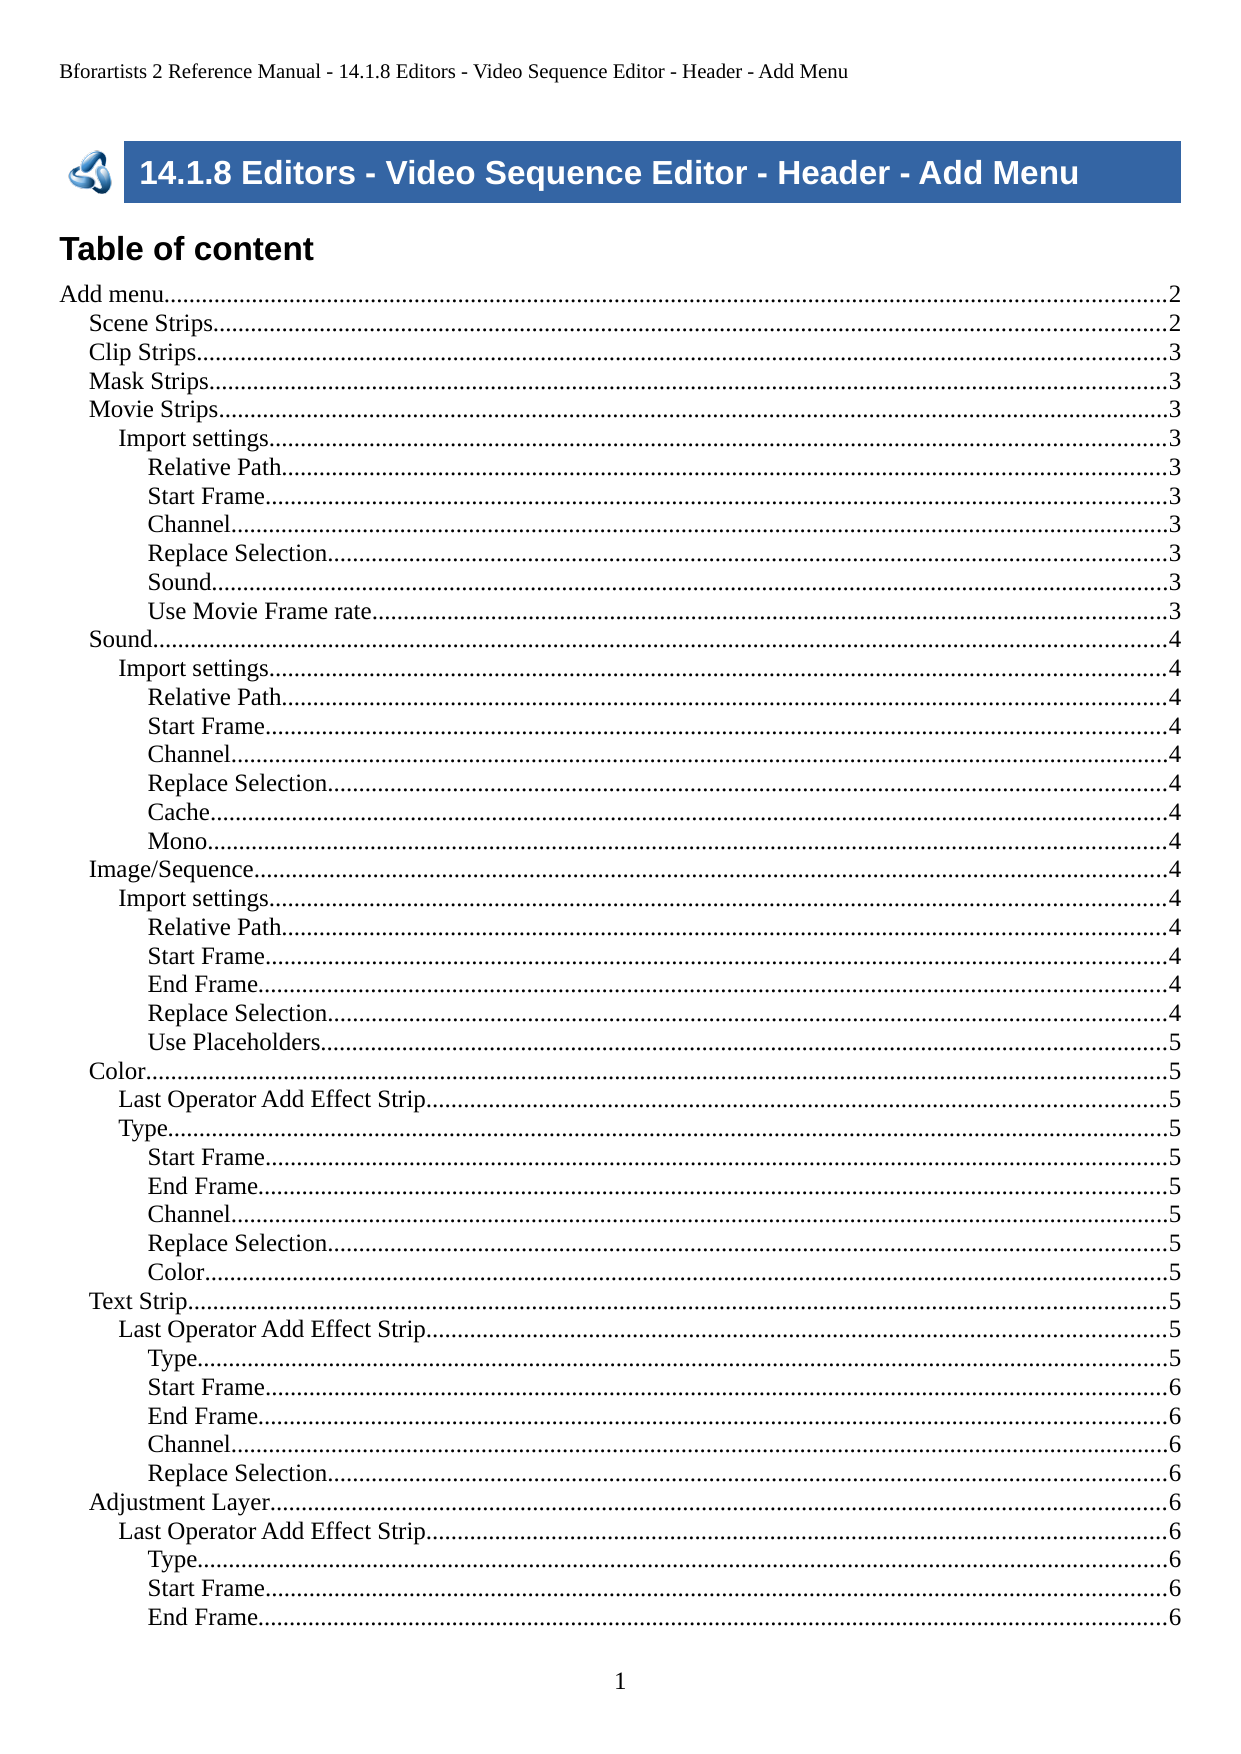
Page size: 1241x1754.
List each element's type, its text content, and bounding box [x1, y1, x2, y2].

text Import settings 4 [118, 653, 1181, 682]
text Type 5 [147, 1343, 1181, 1372]
text Mono 4 [147, 826, 1181, 854]
text Movie Strips 3 [88, 394, 1181, 423]
text End Frame 6 [147, 1602, 1181, 1631]
text Last Operator Add Effect Strip 6 [118, 1516, 1181, 1544]
text Start Frame 3 [147, 481, 1181, 509]
text Use Movie Frame rate 3 [147, 596, 1181, 624]
text Adjustment Layer 6 [88, 1487, 1181, 1516]
text Type 5 [118, 1113, 1181, 1142]
text Replace Selection 6 [147, 1458, 1181, 1487]
text Channel 5 [147, 1199, 1181, 1228]
text Start Frame 6 [147, 1573, 1181, 1602]
text Sound 4 [88, 624, 1181, 653]
text Replace Selection 3 [147, 538, 1181, 567]
table_header [59, 141, 124, 203]
text Channel 6 [147, 1429, 1181, 1458]
table_header 14.1.8 Editors - Video Sequence Editor - Header - Add Menu [124, 141, 1181, 203]
text Scene Strips 2 [88, 308, 1181, 337]
text Start Frame 4 [147, 711, 1181, 739]
text End Frame 4 [147, 969, 1181, 998]
text Color 5 [147, 1257, 1181, 1286]
text Start Frame 6 [147, 1372, 1181, 1401]
text Relative Path 4 [147, 682, 1181, 711]
text Import settings 3 [118, 423, 1181, 452]
text Import settings 4 [118, 883, 1181, 912]
text Cache 4 [147, 797, 1181, 826]
text Channel 3 [147, 509, 1181, 538]
text Sound 3 [147, 567, 1181, 596]
text Start Frame 4 [147, 941, 1181, 969]
picture [65, 147, 114, 197]
text Relative Path 4 [147, 912, 1181, 941]
text Channel 4 [147, 739, 1181, 768]
text End Frame 6 [147, 1401, 1181, 1429]
text Replace Selection 4 [147, 768, 1181, 797]
text Color 5 [88, 1056, 1181, 1084]
text Replace Selection 5 [147, 1228, 1181, 1257]
text Type 6 [147, 1544, 1181, 1573]
text Start Frame 5 [147, 1142, 1181, 1171]
text Add menu 2 [59, 279, 1181, 308]
text Replace Selection 4 [147, 998, 1181, 1027]
text Last Operator Add Effect Strip 5 [118, 1084, 1181, 1113]
text Clip Strips 3 [88, 337, 1181, 366]
text End Frame 5 [147, 1171, 1181, 1199]
subtitle Table of content [59, 228, 1181, 267]
text Relative Path 3 [147, 452, 1181, 481]
text Image/Sequence 4 [88, 854, 1181, 883]
text Use Placeholders 5 [147, 1027, 1181, 1056]
text Text Strip 5 [88, 1286, 1181, 1314]
text Mask Strips 3 [88, 366, 1181, 394]
text Last Operator Add Effect Strip 5 [118, 1314, 1181, 1343]
